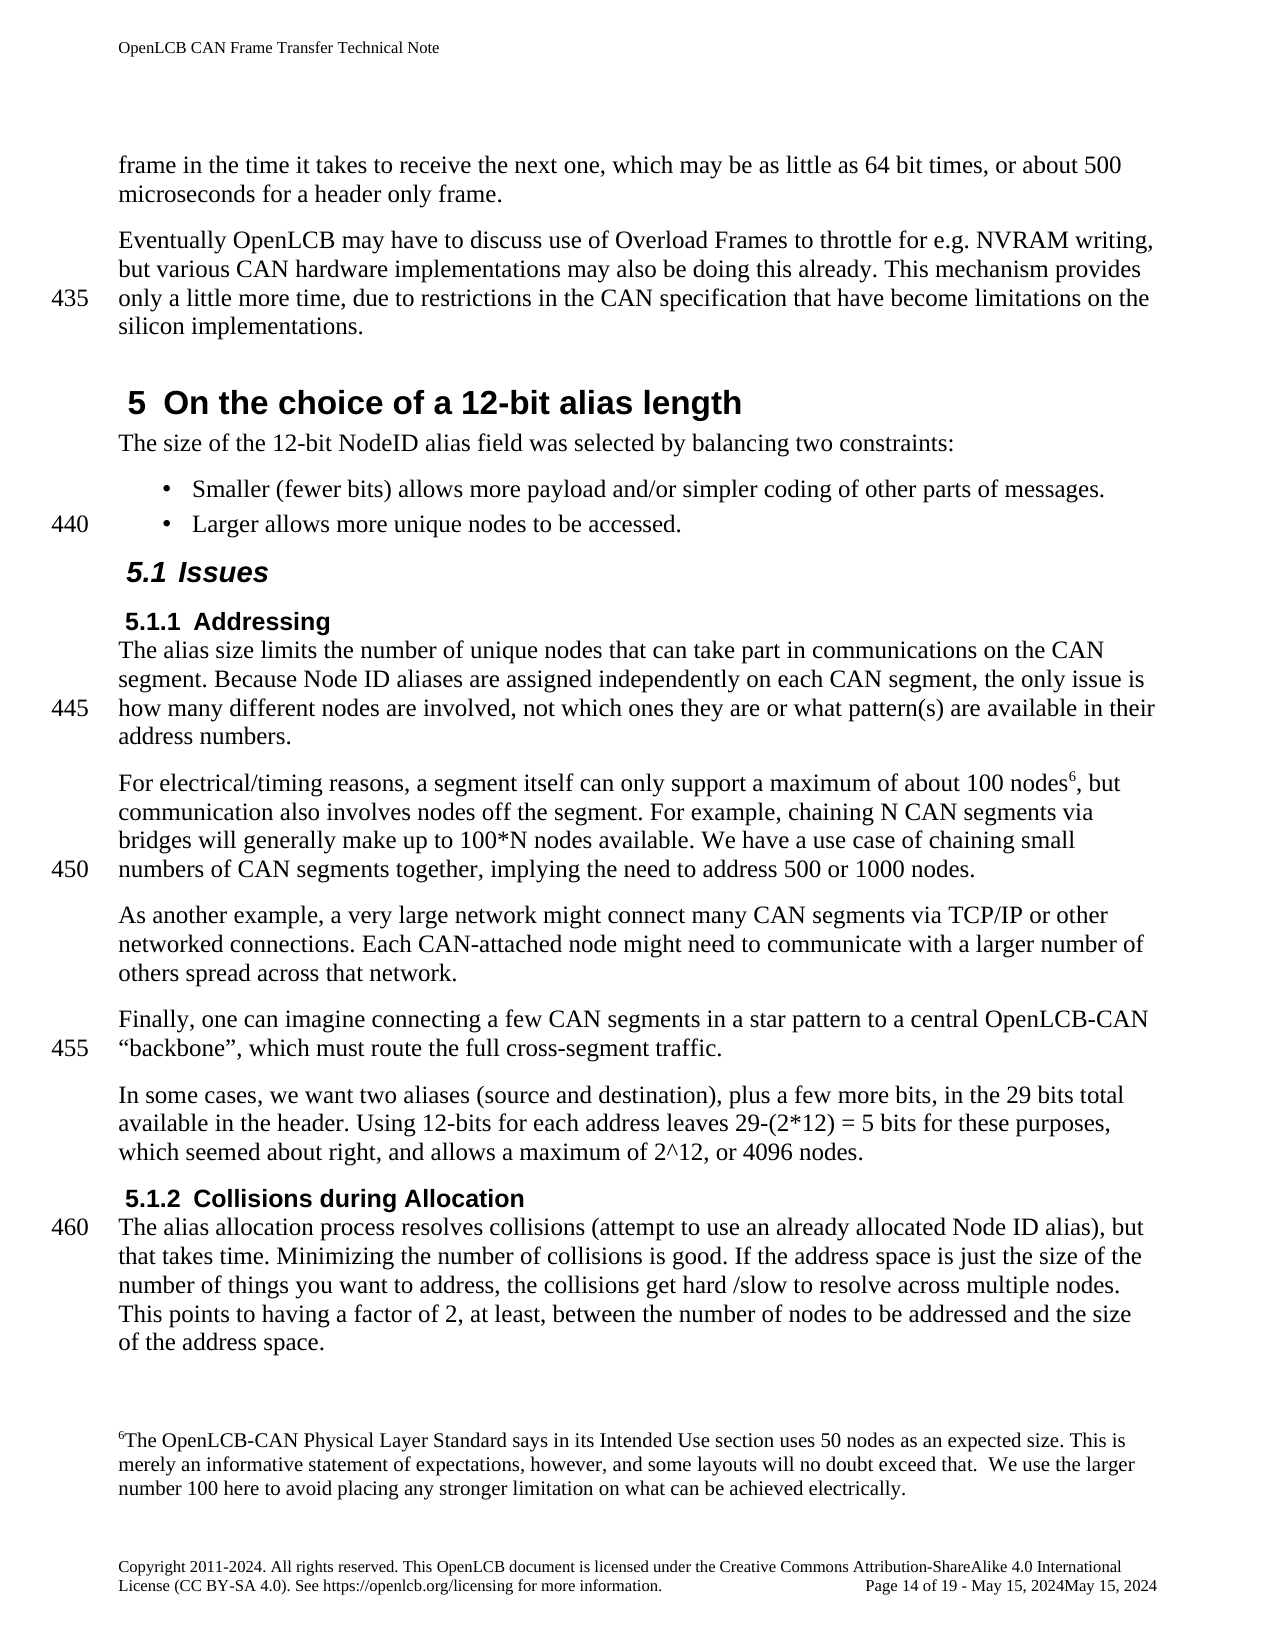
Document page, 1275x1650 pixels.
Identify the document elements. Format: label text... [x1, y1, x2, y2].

list Smaller (fewer bits) allows more payload and/or simpler coding of other parts of messages. [162, 474, 1157, 503]
text frame in the time it takes to receive the next one, which may be as little as 64 bit times, or about 500 microseconds for a header only frame. [118, 150, 1157, 207]
text As another example, a very large network might connect many CAN segments via TCP/IP or other networked connections. Each CAN-attached node might need to communicate with a larger number of others spread across that network. [118, 901, 1157, 987]
text Eventually OpenLCB may have to discuss use of Overload Frames to throttle for e.g. NVRAM writing, but various CAN hardware implementations may also be doing this already. This mechanism provides only a little more time, due to restrictions in the CAN specification that have become limitations on the silicon implementations. [118, 225, 1157, 340]
text Finally, one can imagine connecting a few CAN segments in a star pattern to a central OpenLCB-CAN “backbone”, which must route the full cross-segment traffic. [118, 1004, 1157, 1062]
text The alias allocation process resolves collisions (attempt to use an already allocated Node ID alias), but that takes time. Minimizing the number of collisions is good. If the address space is just the size of the number of things you want to address, the collisions get hard /slow to resolve across multiple nodes. This points to having a factor of 2, at least, between the number of nodes to be addressed and the size of the address space. [118, 1212, 1157, 1356]
subtitle Addressing [118, 606, 1157, 635]
text The alias size limits the number of unique nodes that can take part in communications on the CAN segment. Because Node ID aliases are assigned independently on each CAN segment, the only issue is how many different nodes are involved, not which ones they are or what pattern(s) are available in their address numbers. [118, 635, 1157, 750]
text For electrical/timing reasons, a segment itself can only support a maximum of about 100 nodes, but communication also involves nodes off the segment. For example, chaining N CAN segments via bridges will generally make up to 100*N nodes available. We have a use case of chaining small numbers of CAN segments together, implying the need to address 500 or 1000 nodes. [118, 768, 1157, 883]
text In some cases, we want two aliases (source and destination), plus a few more bits, in the 29 bits total available in the header. Using 12-bits for each address leaves 29-(2*12) = 5 bits for these purposes, which seemed about right, and allows a maximum of 2^12, or 4096 nodes. [118, 1080, 1157, 1166]
text The OpenLCB-CAN Physical Layer Standard says in its Intended Use section uses 50 nodes as an expected size. This is merely an informative statement of expectations, however, and some layouts will no doubt exceed that. We use the larger number 100 here to avoid placing any stronger limitation on what can be achieved electrically. [118, 1428, 1157, 1500]
text The size of the 12-bit NodeID alias field was selected by balancing two constraints: [118, 428, 1157, 456]
subtitle On the choice of a 12-bit alias length [118, 383, 1157, 421]
subtitle Issues [118, 555, 1157, 589]
subtitle Collisions during Allocation [118, 1184, 1157, 1212]
list Larger allows more unique nodes to be accessed. [162, 509, 1157, 537]
